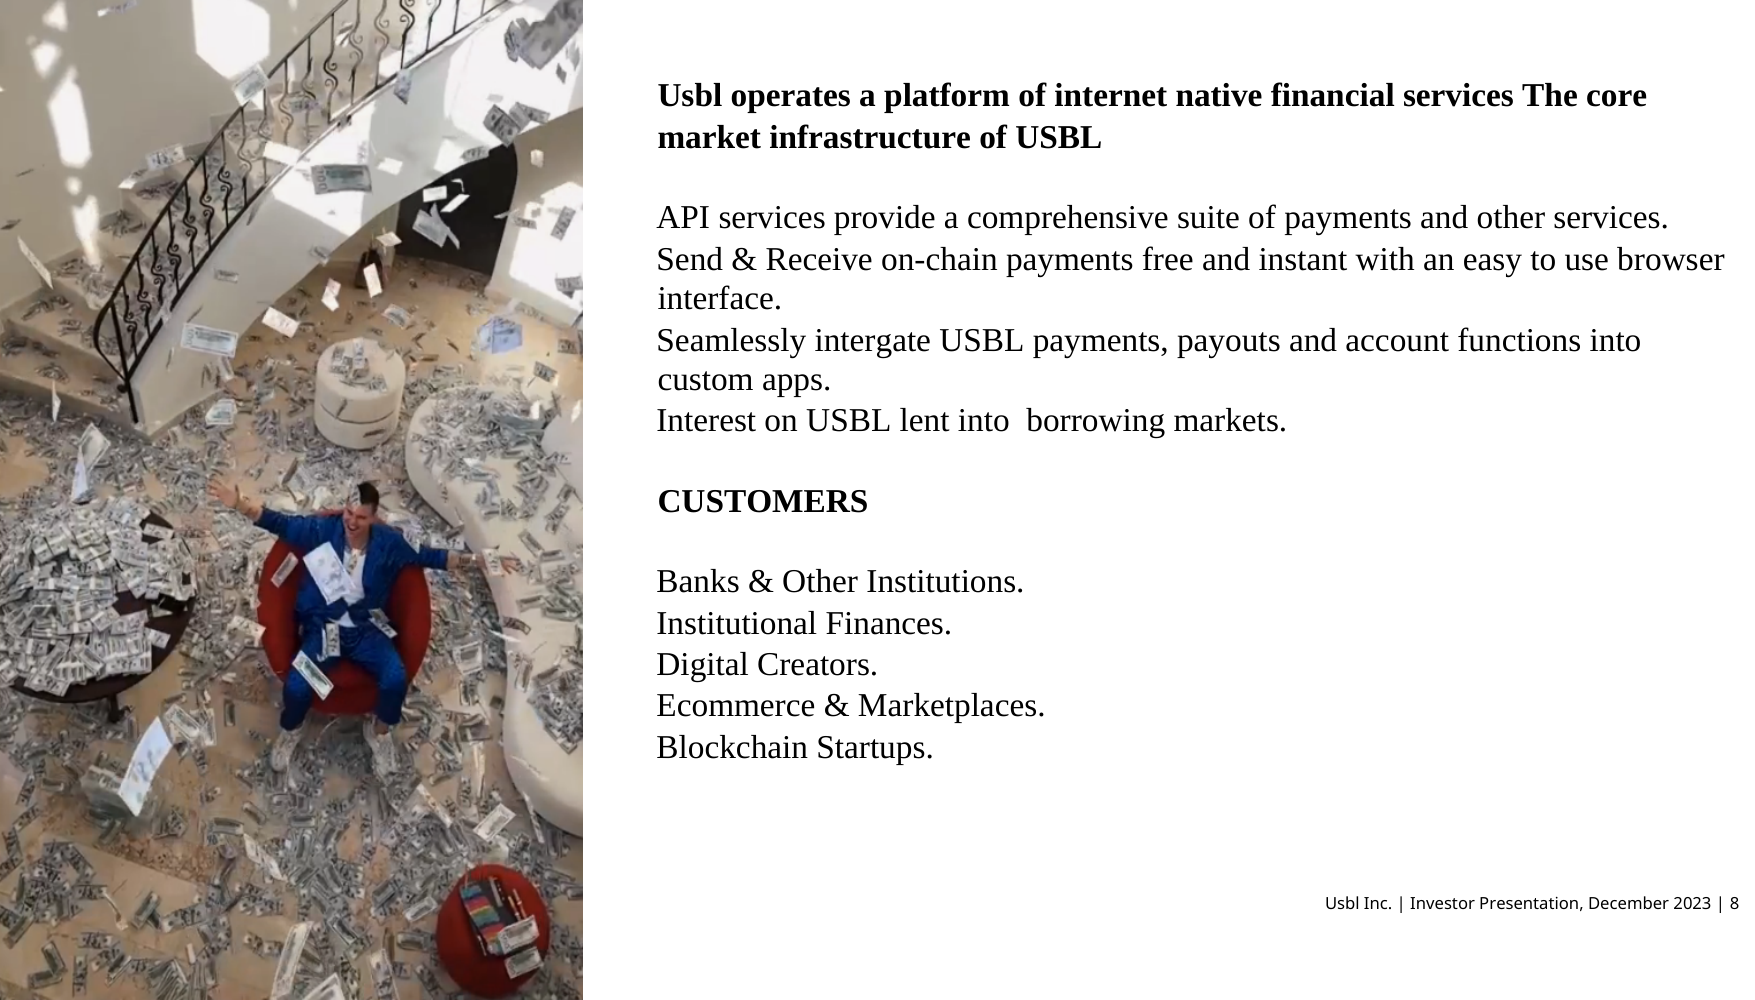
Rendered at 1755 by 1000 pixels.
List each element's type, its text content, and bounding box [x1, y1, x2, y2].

text API services provide a comprehensive suite of payments and other services. [656, 198, 1739, 236]
picture [0, 0, 583, 1000]
text Interest on USBL lent into borrowing markets. [656, 401, 1739, 439]
text Ecommerce & Marketplaces. [656, 686, 1739, 724]
subtitle CUSTOMERS [657, 481, 1739, 519]
text Send & Receive on-chain payments free and instant with an easy to use browser interface. [656, 239, 1739, 317]
text Digital Creators. [656, 644, 1739, 683]
text Institutional Finances. [656, 603, 1739, 641]
subtitle Usbl operates a platform of internet native financial services The core market infrastructure of USBL [657, 75, 1739, 155]
text Banks & Other Institutions. [656, 562, 1739, 600]
text Seamlessly intergate USBL payments, payouts and account functions into custom apps. [656, 320, 1739, 398]
text Blockchain Startups. [656, 727, 1739, 765]
